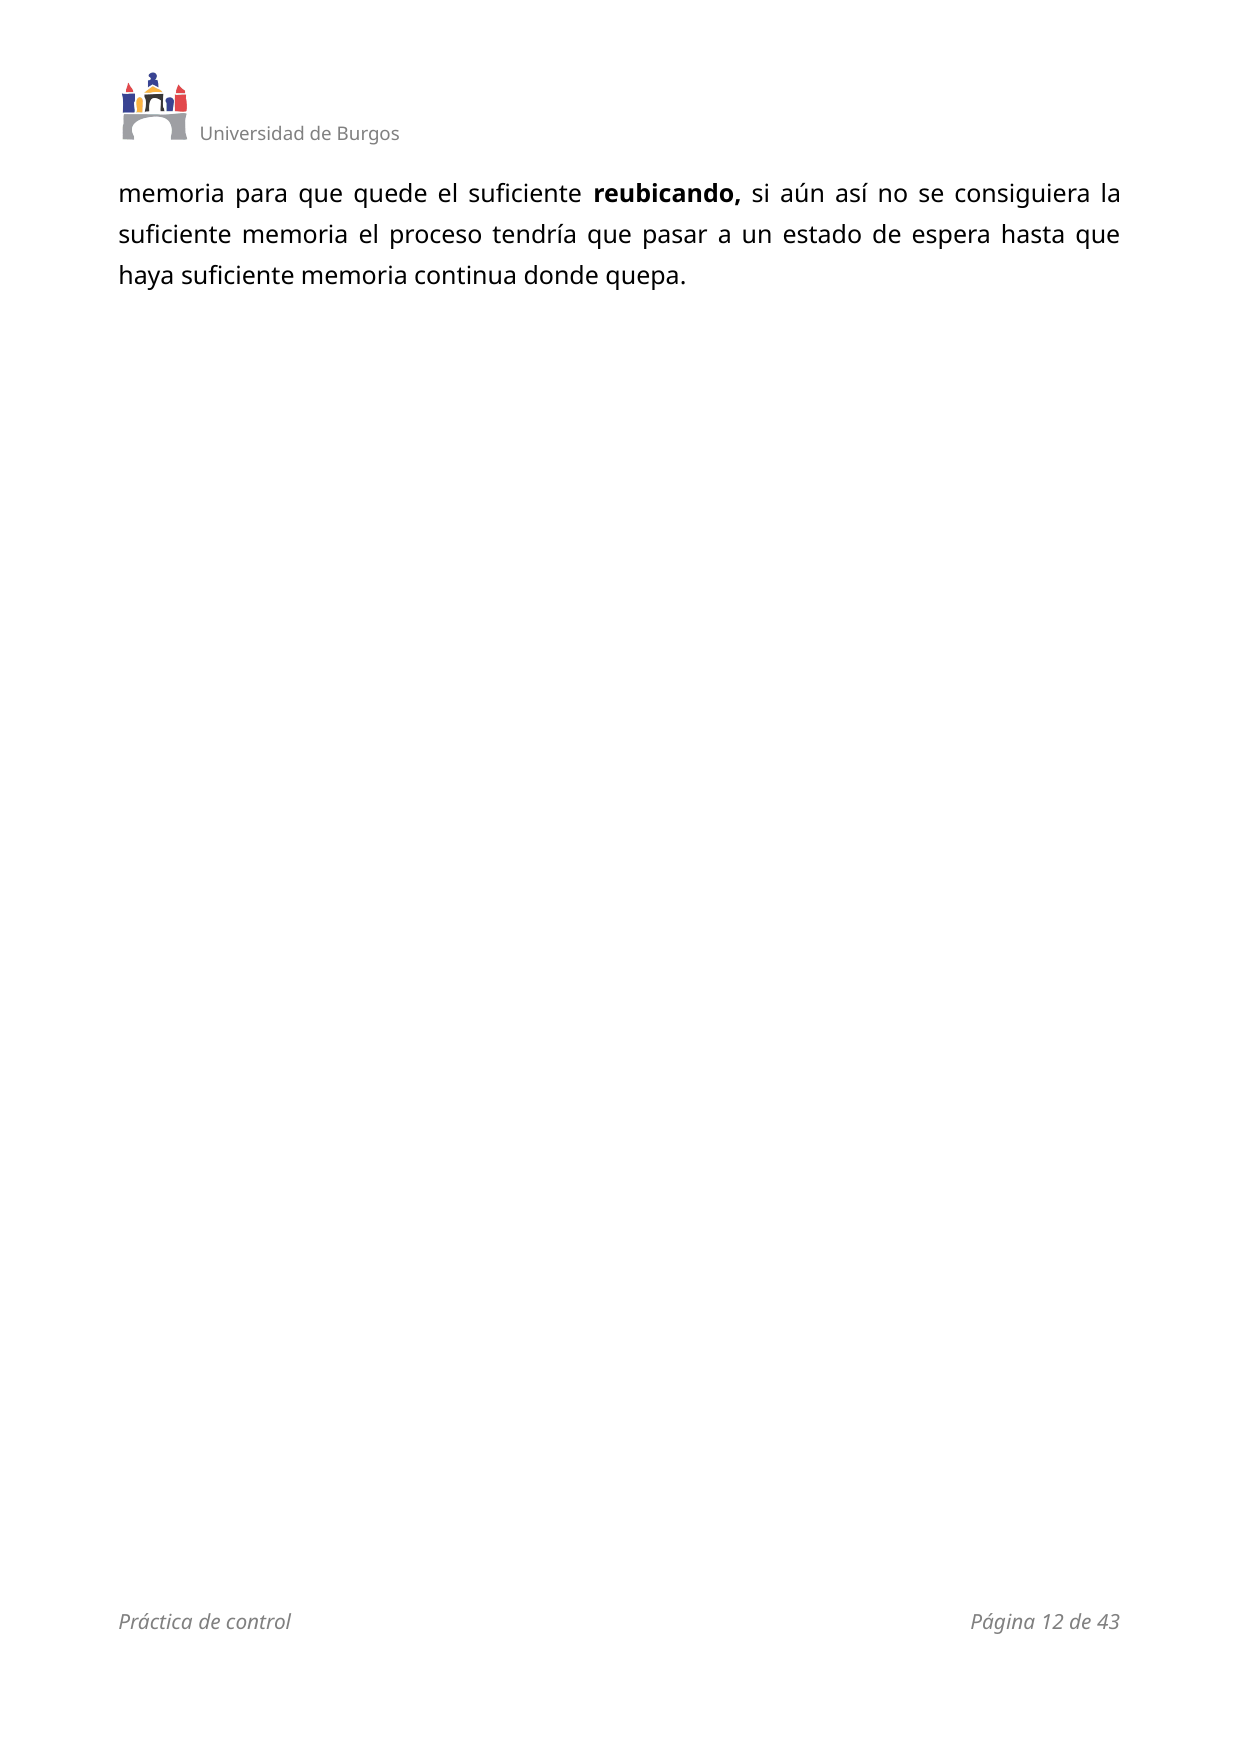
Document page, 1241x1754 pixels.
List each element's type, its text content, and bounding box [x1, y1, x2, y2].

picture [117, 72, 189, 142]
text memoria para que quede el suficiente reubicando, si aún así no se consiguiera la suficiente memoria el proceso tendría que pasar a un estado de espera hasta que haya suficiente memoria continua donde quepa. [118, 176, 1122, 292]
